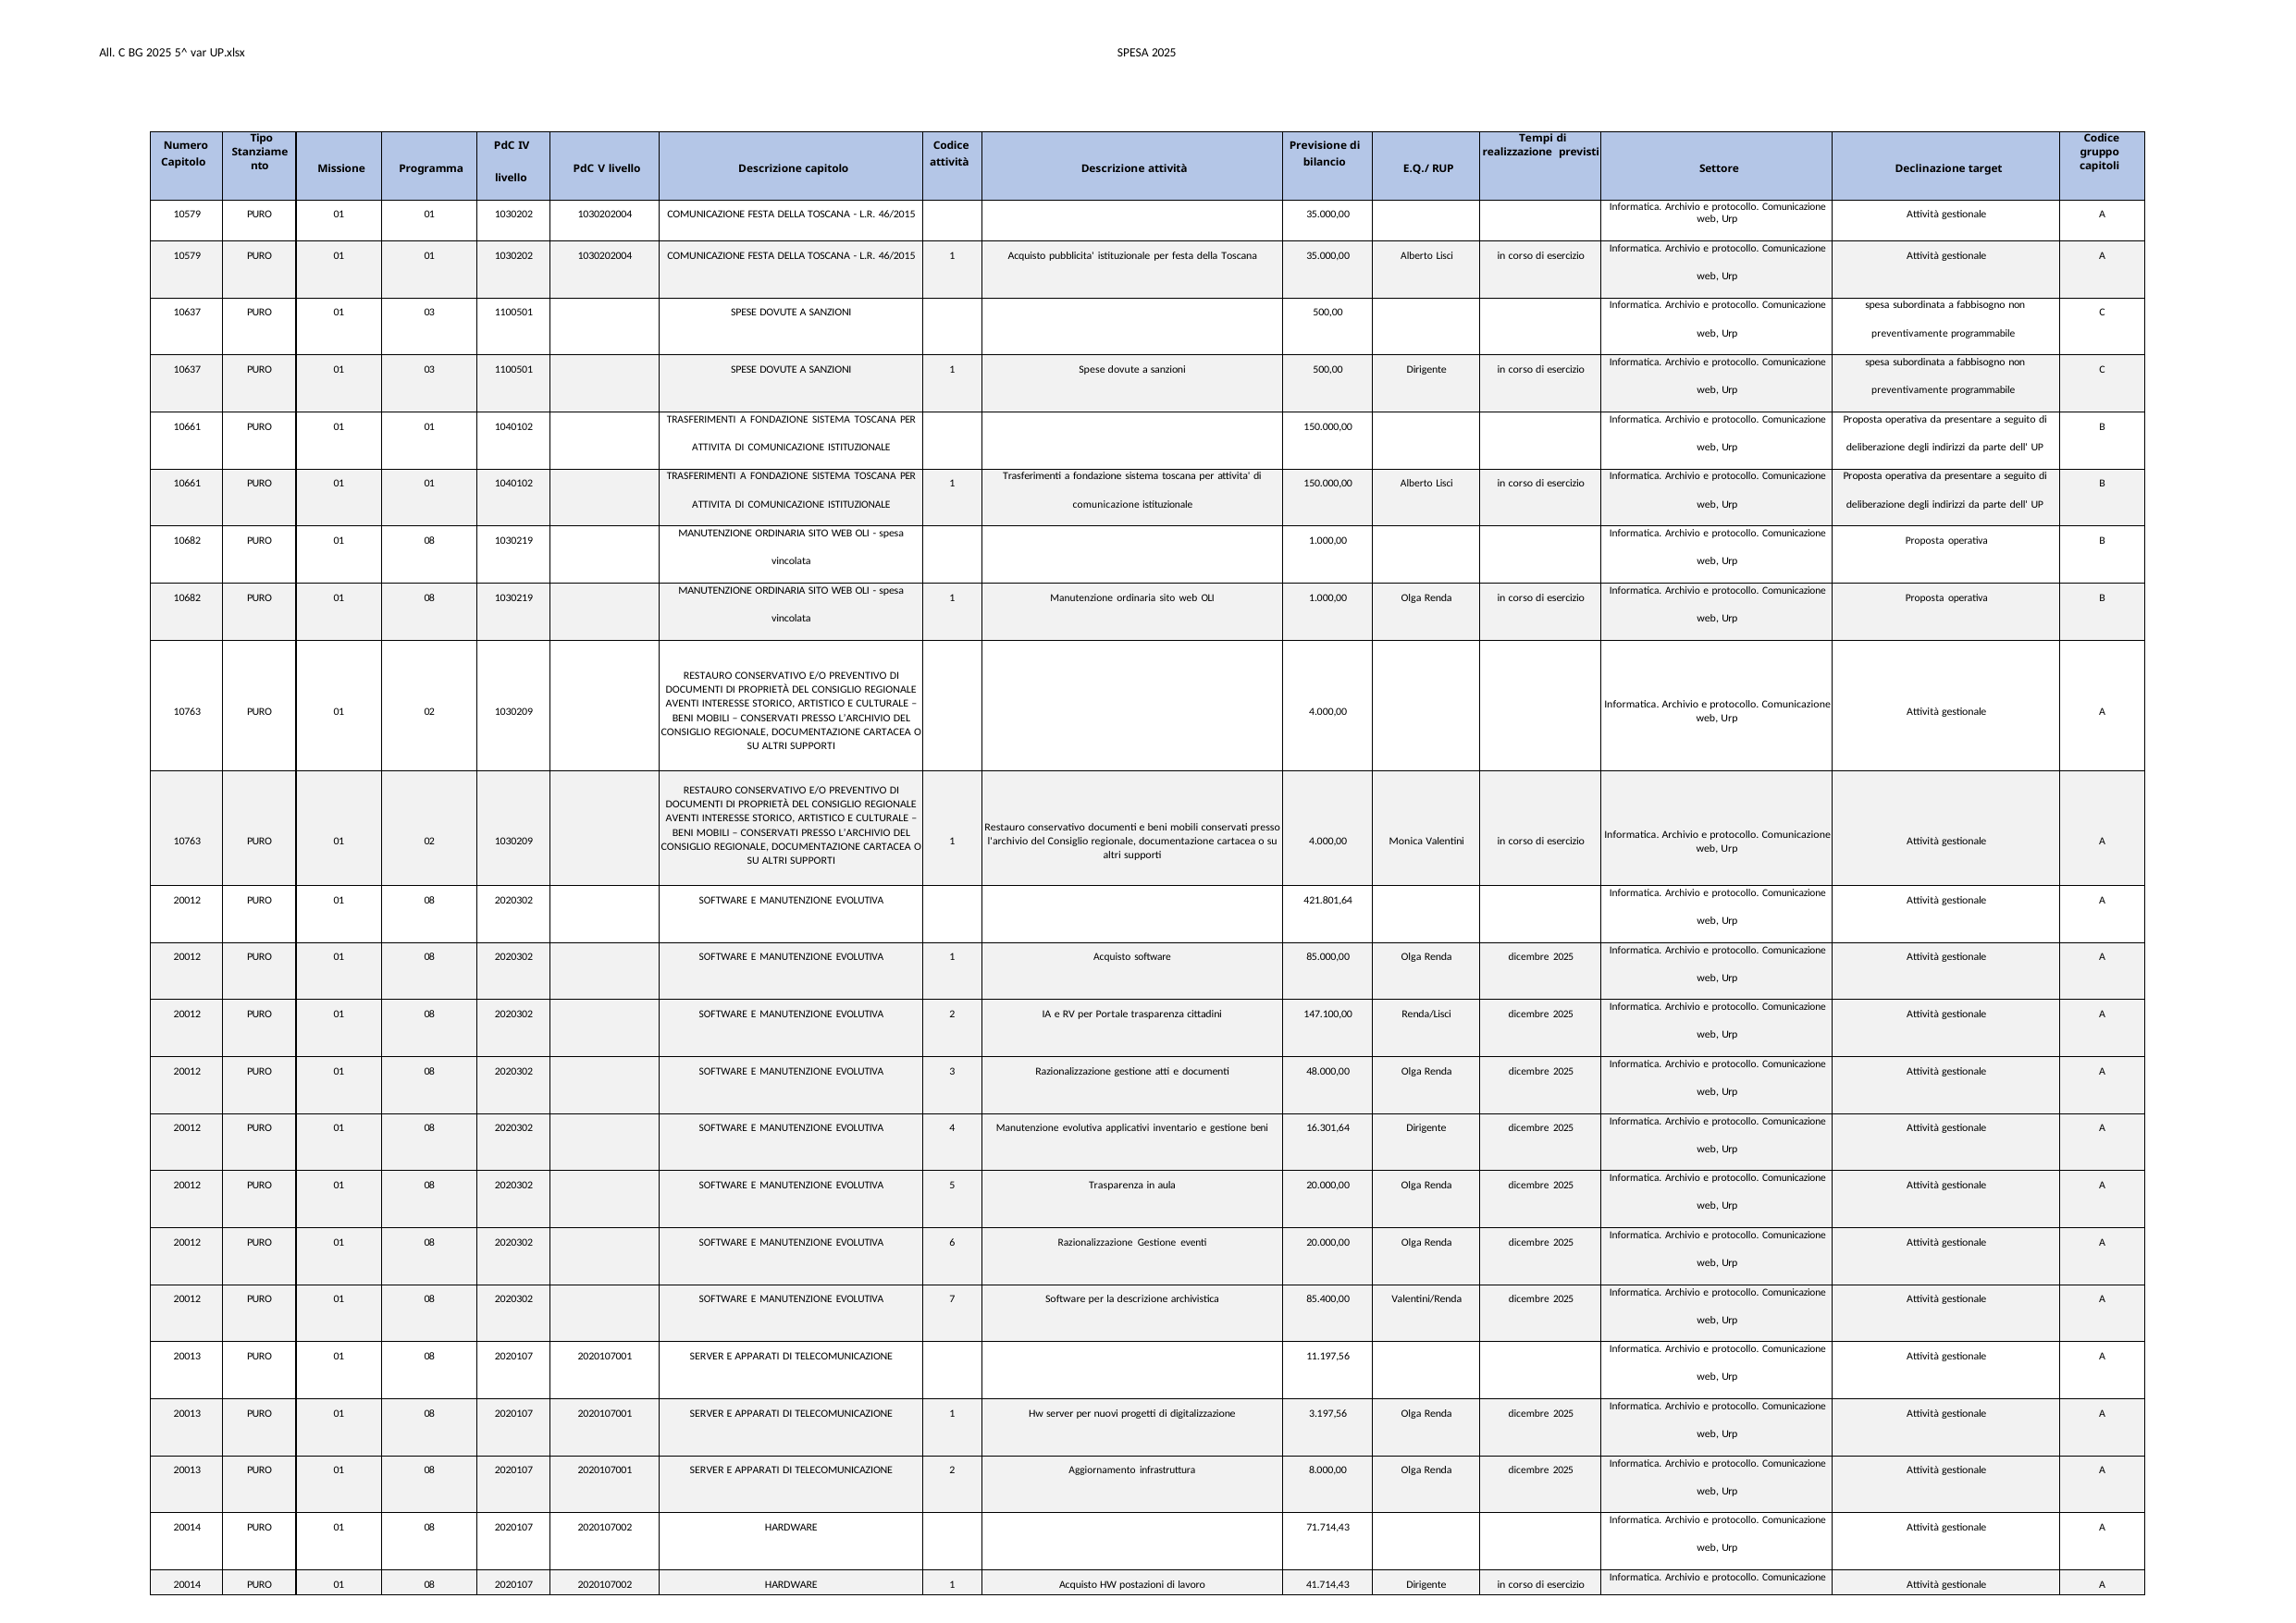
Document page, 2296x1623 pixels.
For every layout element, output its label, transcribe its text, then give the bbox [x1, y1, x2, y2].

table_cell MANUTENZIONE ORDINARIA SITO WEB OLI - spesa vincolata [660, 526, 922, 583]
table_cell [550, 771, 659, 885]
table_cell A [2060, 241, 2144, 298]
table_cell [982, 526, 1282, 583]
table_cell [923, 526, 981, 583]
table_cell Razionalizzazione gestione atti e documenti [982, 1057, 1282, 1113]
table_cell A [2060, 1114, 2144, 1170]
table_cell PURO [223, 1513, 295, 1569]
table_cell PURO [223, 412, 295, 469]
table_cell PURO [223, 771, 295, 885]
table_cell 20012 [151, 1228, 222, 1285]
table_header Descrizione attività [982, 132, 1282, 200]
table_cell [550, 1171, 659, 1227]
table_cell 48.000,00 [1283, 1057, 1372, 1113]
table_cell [982, 201, 1282, 240]
table_cell in corso di esercizio [1480, 470, 1600, 525]
table_cell 2020302 [477, 1057, 549, 1113]
table_header Descrizione capitolo [660, 132, 922, 200]
table_cell dicembre 2025 [1480, 1457, 1600, 1512]
table_cell [550, 526, 659, 583]
table_cell [1373, 201, 1479, 240]
table_cell 20012 [151, 1285, 222, 1341]
table_cell A [2060, 943, 2144, 999]
table_cell 20013 [151, 1457, 222, 1512]
table_cell 1100501 [477, 355, 549, 412]
table_cell PURO [223, 1057, 295, 1113]
table_cell SERVER E APPARATI DI TELECOMUNICAZIONE [660, 1457, 922, 1512]
table_cell 1 [923, 241, 981, 298]
table_cell 11.197,56 [1283, 1342, 1372, 1398]
table_cell 500,00 [1283, 299, 1372, 354]
table_cell [1373, 641, 1479, 770]
table_cell SOFTWARE E MANUTENZIONE EVOLUTIVA [660, 1228, 922, 1285]
table_cell Acquisto pubblicita' istituzionale per festa della Toscana [982, 241, 1282, 298]
table_cell Informatica. Archivio e protocollo. Comunicazione web, Urp [1601, 201, 1832, 240]
table_cell PURO [223, 1171, 295, 1227]
table_cell Proposta operativa da presentare a seguito di deliberazione degli indirizzi da parte dell' UP [1833, 412, 2059, 469]
table_cell A [2060, 201, 2144, 240]
table_cell 08 [382, 584, 476, 640]
table_cell 41.714,43 [1283, 1570, 1372, 1594]
table_cell Informatica. Archivio e protocollo. Comunicazione web, Urp [1601, 1342, 1832, 1398]
table_cell PURO [223, 1285, 295, 1341]
table_cell [1480, 526, 1600, 583]
table_header Previsione di bilancio [1283, 132, 1372, 200]
table_cell Alberto Lisci [1373, 241, 1479, 298]
table_cell [550, 1285, 659, 1341]
table_cell 421.801,64 [1283, 886, 1372, 942]
table_cell 2020107 [477, 1457, 549, 1512]
table_cell 2020107 [477, 1513, 549, 1569]
table_cell 1 [923, 584, 981, 640]
table_cell IA e RV per Portale trasparenza cittadini [982, 1000, 1282, 1056]
table_cell Olga Renda [1373, 584, 1479, 640]
table_cell 08 [382, 1171, 476, 1227]
table_cell Acquisto HW postazioni di lavoro [982, 1570, 1282, 1594]
table_cell 01 [297, 241, 381, 298]
table_cell 01 [297, 1285, 381, 1341]
table_cell 2020107001 [550, 1342, 659, 1398]
table_cell Restauro conservativo documenti e beni mobili conservati presso l'archivio del Consiglio regionale, documentazione cartacea o su altri supporti [982, 771, 1282, 885]
table_cell Trasparenza in aula [982, 1171, 1282, 1227]
table_cell SERVER E APPARATI DI TELECOMUNICAZIONE [660, 1342, 922, 1398]
table_cell 2020302 [477, 886, 549, 942]
table_cell 01 [382, 201, 476, 240]
table_cell A [2060, 1457, 2144, 1512]
table_header Tempi di realizzazione previsti [1480, 132, 1600, 200]
table_cell TRASFERIMENTI A FONDAZIONE SISTEMA TOSCANA PER ATTIVITA DI COMUNICAZIONE ISTITUZIONALE [660, 470, 922, 525]
table_cell [982, 412, 1282, 469]
table_cell 2 [923, 1000, 981, 1056]
table_cell [1480, 886, 1600, 942]
table_cell [550, 355, 659, 412]
table_cell B [2060, 412, 2144, 469]
table_cell Software per la descrizione archivistica [982, 1285, 1282, 1341]
table_cell 01 [297, 771, 381, 885]
table_cell [550, 470, 659, 525]
table_cell Informatica. Archivio e protocollo. Comunicazione web, Urp [1601, 886, 1832, 942]
table_header Declinazione target [1833, 132, 2059, 200]
table_cell [550, 299, 659, 354]
table_cell 1 [923, 1570, 981, 1594]
table_cell PURO [223, 641, 295, 770]
table_cell 150.000,00 [1283, 470, 1372, 525]
table_cell 20.000,00 [1283, 1171, 1372, 1227]
table_cell 4 [923, 1114, 981, 1170]
table_cell Proposta operativa [1833, 526, 2059, 583]
table_cell SOFTWARE E MANUTENZIONE EVOLUTIVA [660, 1171, 922, 1227]
table_cell 08 [382, 1570, 476, 1594]
table_cell 20012 [151, 1000, 222, 1056]
table_header Settore [1601, 132, 1832, 200]
table_cell 2020107001 [550, 1399, 659, 1456]
table_cell Trasferimenti a fondazione sistema toscana per attivita' di comunicazione istituzionale [982, 470, 1282, 525]
table_cell 2 [923, 1457, 981, 1512]
table_cell 08 [382, 1228, 476, 1285]
table_cell C [2060, 299, 2144, 354]
table_cell PURO [223, 584, 295, 640]
table_cell 1 [923, 771, 981, 885]
table_cell 85.000,00 [1283, 943, 1372, 999]
table_cell Attività gestionale [1833, 1513, 2059, 1569]
table_cell Informatica. Archivio e protocollo. Comunicazione web, Urp [1601, 771, 1832, 885]
table_cell HARDWARE [660, 1570, 922, 1594]
table_cell 20012 [151, 886, 222, 942]
table_cell [550, 943, 659, 999]
table_cell A [2060, 1399, 2144, 1456]
table_cell 20012 [151, 1114, 222, 1170]
table_cell 147.100,00 [1283, 1000, 1372, 1056]
table_cell Razionalizzazione Gestione eventi [982, 1228, 1282, 1285]
table_cell 1030202 [477, 201, 549, 240]
table_cell A [2060, 1057, 2144, 1113]
table_cell PURO [223, 1228, 295, 1285]
table_cell Attività gestionale [1833, 1399, 2059, 1456]
table_cell 08 [382, 1399, 476, 1456]
table_cell 01 [297, 355, 381, 412]
table_cell [1373, 1513, 1479, 1569]
table_cell [1480, 1513, 1600, 1569]
table_cell A [2060, 886, 2144, 942]
table_cell A [2060, 1570, 2144, 1594]
table_cell 03 [382, 299, 476, 354]
table_cell 10661 [151, 412, 222, 469]
table_cell dicembre 2025 [1480, 1057, 1600, 1113]
table_cell 85.400,00 [1283, 1285, 1372, 1341]
table_cell PURO [223, 241, 295, 298]
table_cell A [2060, 1171, 2144, 1227]
table_cell 1.000,00 [1283, 526, 1372, 583]
table_cell PURO [223, 299, 295, 354]
table_cell [550, 1057, 659, 1113]
table_cell [923, 299, 981, 354]
table_cell 1 [923, 355, 981, 412]
table_cell dicembre 2025 [1480, 1114, 1600, 1170]
table_cell 08 [382, 1114, 476, 1170]
table_cell A [2060, 1228, 2144, 1285]
table_cell 01 [297, 641, 381, 770]
table_cell 1100501 [477, 299, 549, 354]
table_cell Attività gestionale [1833, 771, 2059, 885]
table_cell 01 [297, 1399, 381, 1456]
table_cell Informatica. Archivio e protocollo. Comunicazione web, Urp [1601, 943, 1832, 999]
table_cell 3 [923, 1057, 981, 1113]
table_cell COMUNICAZIONE FESTA DELLA TOSCANA - L.R. 46/2015 [660, 241, 922, 298]
table_cell 20014 [151, 1570, 222, 1594]
table_cell 08 [382, 1000, 476, 1056]
table_cell 5 [923, 1171, 981, 1227]
table_cell PURO [223, 355, 295, 412]
table_cell 1040102 [477, 470, 549, 525]
table_cell [923, 412, 981, 469]
table_cell Manutenzione ordinaria sito web OLI [982, 584, 1282, 640]
table_cell 08 [382, 1342, 476, 1398]
table_cell 1030209 [477, 771, 549, 885]
table_cell PURO [223, 1457, 295, 1512]
table_cell 20012 [151, 943, 222, 999]
table_cell Attività gestionale [1833, 1570, 2059, 1594]
table_cell Spese dovute a sanzioni [982, 355, 1282, 412]
table_cell A [2060, 641, 2144, 770]
table_cell SERVER E APPARATI DI TELECOMUNICAZIONE [660, 1399, 922, 1456]
table_cell [1480, 412, 1600, 469]
table_cell dicembre 2025 [1480, 1228, 1600, 1285]
table_cell [982, 641, 1282, 770]
table_cell [1480, 641, 1600, 770]
table_cell PURO [223, 1342, 295, 1398]
table_cell 20013 [151, 1399, 222, 1456]
table_cell SPESE DOVUTE A SANZIONI [660, 299, 922, 354]
table_cell 01 [297, 1513, 381, 1569]
table_cell Informatica. Archivio e protocollo. Comunicazione web, Urp [1601, 1228, 1832, 1285]
table_cell Informatica. Archivio e protocollo. Comunicazione web, Urp [1601, 584, 1832, 640]
table_cell Attività gestionale [1833, 641, 2059, 770]
table_cell 1 [923, 470, 981, 525]
table_header E.Q./ RUP [1373, 132, 1479, 200]
table_cell in corso di esercizio [1480, 1570, 1600, 1594]
table_cell [550, 584, 659, 640]
table_cell Informatica. Archivio e protocollo. Comunicazione web, Urp [1601, 412, 1832, 469]
table_cell dicembre 2025 [1480, 1171, 1600, 1227]
table_cell A [2060, 1000, 2144, 1056]
table_cell 01 [382, 470, 476, 525]
table_cell A [2060, 1513, 2144, 1569]
table_cell Olga Renda [1373, 943, 1479, 999]
table_cell dicembre 2025 [1480, 1399, 1600, 1456]
table_cell Dirigente [1373, 1570, 1479, 1594]
table_cell 2020107002 [550, 1570, 659, 1594]
table_cell 16.301,64 [1283, 1114, 1372, 1170]
table_cell 2020107 [477, 1399, 549, 1456]
table_cell 10682 [151, 584, 222, 640]
table_cell Attività gestionale [1833, 1057, 2059, 1113]
table_cell 08 [382, 1457, 476, 1512]
table_cell 10637 [151, 355, 222, 412]
table_cell dicembre 2025 [1480, 1000, 1600, 1056]
table_cell 08 [382, 1285, 476, 1341]
table_cell Olga Renda [1373, 1457, 1479, 1512]
table_cell spesa subordinata a fabbisogno non preventivamente programmabile [1833, 299, 2059, 354]
table_cell 01 [297, 1570, 381, 1594]
table_cell Attività gestionale [1833, 1114, 2059, 1170]
table_cell 2020302 [477, 1171, 549, 1227]
table_cell B [2060, 526, 2144, 583]
table_cell [982, 299, 1282, 354]
table_cell HARDWARE [660, 1513, 922, 1569]
table_cell [1373, 1342, 1479, 1398]
table_cell 08 [382, 1513, 476, 1569]
table_cell MANUTENZIONE ORDINARIA SITO WEB OLI - spesa vincolata [660, 584, 922, 640]
table_cell 01 [297, 299, 381, 354]
table_cell A [2060, 1342, 2144, 1398]
table_cell Olga Renda [1373, 1228, 1479, 1285]
table_cell [1373, 412, 1479, 469]
table_cell COMUNICAZIONE FESTA DELLA TOSCANA - L.R. 46/2015 [660, 201, 922, 240]
table_cell SOFTWARE E MANUTENZIONE EVOLUTIVA [660, 1114, 922, 1170]
table_cell 1040102 [477, 412, 549, 469]
table_cell Olga Renda [1373, 1399, 1479, 1456]
table_cell 2020107002 [550, 1513, 659, 1569]
table_cell 2020107001 [550, 1457, 659, 1512]
table_cell Informatica. Archivio e protocollo. Comunicazione [1601, 1570, 1832, 1594]
table_cell [982, 1342, 1282, 1398]
table_cell 7 [923, 1285, 981, 1341]
table_cell 02 [382, 641, 476, 770]
table_cell 01 [297, 1057, 381, 1113]
table_cell Informatica. Archivio e protocollo. Comunicazione web, Urp [1601, 526, 1832, 583]
table_cell 4.000,00 [1283, 641, 1372, 770]
table_header Missione [297, 132, 381, 200]
table_cell Aggiornamento infrastruttura [982, 1457, 1282, 1512]
table_cell SOFTWARE E MANUTENZIONE EVOLUTIVA [660, 886, 922, 942]
table_cell Proposta operativa da presentare a seguito di deliberazione degli indirizzi da parte dell' UP [1833, 470, 2059, 525]
table_cell 10682 [151, 526, 222, 583]
table_cell [550, 886, 659, 942]
table_cell 01 [297, 943, 381, 999]
table_cell Informatica. Archivio e protocollo. Comunicazione web, Urp [1601, 241, 1832, 298]
table_cell 01 [297, 1228, 381, 1285]
table_cell Olga Renda [1373, 1171, 1479, 1227]
table_header Codice gruppo capitoli [2060, 132, 2144, 200]
table_cell [982, 1513, 1282, 1569]
table_cell Manutenzione evolutiva applicativi inventario e gestione beni [982, 1114, 1282, 1170]
table_cell 08 [382, 1057, 476, 1113]
table_cell [1373, 526, 1479, 583]
table_cell dicembre 2025 [1480, 943, 1600, 999]
table_cell PURO [223, 470, 295, 525]
table_cell 08 [382, 943, 476, 999]
table_cell 08 [382, 886, 476, 942]
table_cell 35.000,00 [1283, 201, 1372, 240]
table_cell Informatica. Archivio e protocollo. Comunicazione web, Urp [1601, 1171, 1832, 1227]
table_cell [1480, 201, 1600, 240]
table_cell 01 [297, 1342, 381, 1398]
table_cell C [2060, 355, 2144, 412]
table_cell 3.197,56 [1283, 1399, 1372, 1456]
table_cell Proposta operativa [1833, 584, 2059, 640]
table_cell Informatica. Archivio e protocollo. Comunicazione web, Urp [1601, 1285, 1832, 1341]
table_cell dicembre 2025 [1480, 1285, 1600, 1341]
table_cell 20012 [151, 1171, 222, 1227]
table_cell SOFTWARE E MANUTENZIONE EVOLUTIVA [660, 1057, 922, 1113]
table_cell PURO [223, 201, 295, 240]
table_cell 08 [382, 526, 476, 583]
table_cell spesa subordinata a fabbisogno non preventivamente programmabile [1833, 355, 2059, 412]
table_cell Acquisto software [982, 943, 1282, 999]
table_cell 03 [382, 355, 476, 412]
table_header Tipo Stanziame nto [223, 132, 295, 200]
table_cell SOFTWARE E MANUTENZIONE EVOLUTIVA [660, 943, 922, 999]
table_cell 01 [297, 886, 381, 942]
table_cell 01 [297, 1171, 381, 1227]
table_header PdC V livello [550, 132, 659, 200]
table_cell PURO [223, 526, 295, 583]
table_cell SOFTWARE E MANUTENZIONE EVOLUTIVA [660, 1285, 922, 1341]
table_cell [982, 886, 1282, 942]
table_cell 1030209 [477, 641, 549, 770]
table_cell 1 [923, 943, 981, 999]
table_cell 10763 [151, 641, 222, 770]
table_cell PURO [223, 886, 295, 942]
table_cell 6 [923, 1228, 981, 1285]
table_cell 01 [297, 1457, 381, 1512]
table_header Programma [382, 132, 476, 200]
table_cell Attività gestionale [1833, 1457, 2059, 1512]
table_cell Attività gestionale [1833, 1228, 2059, 1285]
table_cell A [2060, 771, 2144, 885]
table_cell [550, 1228, 659, 1285]
table_cell 1030202 [477, 241, 549, 298]
table_cell Informatica. Archivio e protocollo. Comunicazione web, Urp [1601, 299, 1832, 354]
table_cell Dirigente [1373, 1114, 1479, 1170]
table_cell 01 [297, 470, 381, 525]
table_cell Informatica. Archivio e protocollo. Comunicazione web, Urp [1601, 355, 1832, 412]
table_cell [923, 641, 981, 770]
table_cell 2020302 [477, 943, 549, 999]
table_cell in corso di esercizio [1480, 241, 1600, 298]
table_cell [550, 412, 659, 469]
table_cell [923, 1342, 981, 1398]
table_cell A [2060, 1285, 2144, 1341]
table_cell 1030219 [477, 584, 549, 640]
table_cell 01 [297, 1114, 381, 1170]
table_cell TRASFERIMENTI A FONDAZIONE SISTEMA TOSCANA PER ATTIVITA DI COMUNICAZIONE ISTITUZIONALE [660, 412, 922, 469]
table_cell [550, 1114, 659, 1170]
table_cell [1373, 299, 1479, 354]
table_cell 20012 [151, 1057, 222, 1113]
table_cell 35.000,00 [1283, 241, 1372, 298]
table_cell Attività gestionale [1833, 241, 2059, 298]
table_cell 2020107 [477, 1342, 549, 1398]
table_cell Informatica. Archivio e protocollo. Comunicazione web, Urp [1601, 1114, 1832, 1170]
table_cell Olga Renda [1373, 1057, 1479, 1113]
table_cell Attività gestionale [1833, 1000, 2059, 1056]
table_cell 150.000,00 [1283, 412, 1372, 469]
table_cell Valentini/Renda [1373, 1285, 1479, 1341]
table_cell 2020302 [477, 1285, 549, 1341]
table_cell 10763 [151, 771, 222, 885]
table_cell 1030202004 [550, 201, 659, 240]
table_cell 8.000,00 [1283, 1457, 1372, 1512]
table_cell PURO [223, 1570, 295, 1594]
table_cell 02 [382, 771, 476, 885]
table_cell PURO [223, 1000, 295, 1056]
table_cell Informatica. Archivio e protocollo. Comunicazione web, Urp [1601, 641, 1832, 770]
table_cell [923, 886, 981, 942]
table_cell PURO [223, 1399, 295, 1456]
table_cell RESTAURO CONSERVATIVO E/O PREVENTIVO DI DOCUMENTI DI PROPRIETÀ DEL CONSIGLIO REGIONALE AVENTI INTERESSE STORICO, ARTISTICO E CULTURALE – BENI MOBILI – CONSERVATI PRESSO L’ARCHIVIO DEL CONSIGLIO REGIONALE, DOCUMENTAZIONE CARTACEA O SU ALTRI SUPPORTI [660, 771, 922, 885]
table_cell 2020107 [477, 1570, 549, 1594]
table_cell Attività gestionale [1833, 1171, 2059, 1227]
table_cell in corso di esercizio [1480, 771, 1600, 885]
table_cell 71.714,43 [1283, 1513, 1372, 1569]
table_cell 2020302 [477, 1114, 549, 1170]
table_cell SOFTWARE E MANUTENZIONE EVOLUTIVA [660, 1000, 922, 1056]
table_cell Attività gestionale [1833, 1285, 2059, 1341]
table_cell Informatica. Archivio e protocollo. Comunicazione web, Urp [1601, 1457, 1832, 1512]
table_cell PURO [223, 1114, 295, 1170]
table_cell 20014 [151, 1513, 222, 1569]
table_cell 01 [297, 201, 381, 240]
table_cell [923, 201, 981, 240]
table_cell PURO [223, 943, 295, 999]
table_cell Dirigente [1373, 355, 1479, 412]
table_cell 10579 [151, 241, 222, 298]
table_cell [550, 641, 659, 770]
table_cell Informatica. Archivio e protocollo. Comunicazione web, Urp [1601, 1000, 1832, 1056]
table_cell 1 [923, 1399, 981, 1456]
table_cell [1373, 886, 1479, 942]
table_cell 10579 [151, 201, 222, 240]
table_cell Informatica. Archivio e protocollo. Comunicazione web, Urp [1601, 470, 1832, 525]
table_cell 10661 [151, 470, 222, 525]
table_cell Alberto Lisci [1373, 470, 1479, 525]
table_cell [923, 1513, 981, 1569]
table_cell 20013 [151, 1342, 222, 1398]
table_cell 01 [382, 412, 476, 469]
table_cell 20.000,00 [1283, 1228, 1372, 1285]
table_cell 4.000,00 [1283, 771, 1372, 885]
table_cell 1.000,00 [1283, 584, 1372, 640]
table_cell 01 [382, 241, 476, 298]
table_cell Attività gestionale [1833, 1342, 2059, 1398]
table_cell in corso di esercizio [1480, 584, 1600, 640]
table_header PdC IV livello [477, 132, 549, 200]
table_cell Attività gestionale [1833, 943, 2059, 999]
table_cell Attività gestionale [1833, 201, 2059, 240]
table_cell Informatica. Archivio e protocollo. Comunicazione web, Urp [1601, 1399, 1832, 1456]
table_cell 01 [297, 1000, 381, 1056]
table_cell RESTAURO CONSERVATIVO E/O PREVENTIVO DI DOCUMENTI DI PROPRIETÀ DEL CONSIGLIO REGIONALE AVENTI INTERESSE STORICO, ARTISTICO E CULTURALE – BENI MOBILI – CONSERVATI PRESSO L’ARCHIVIO DEL CONSIGLIO REGIONALE, DOCUMENTAZIONE CARTACEA O SU ALTRI SUPPORTI [660, 641, 922, 770]
table_cell B [2060, 470, 2144, 525]
table_cell Hw server per nuovi progetti di digitalizzazione [982, 1399, 1282, 1456]
table_cell 1030202004 [550, 241, 659, 298]
table_cell SPESE DOVUTE A SANZIONI [660, 355, 922, 412]
table_cell 1030219 [477, 526, 549, 583]
table_cell 2020302 [477, 1228, 549, 1285]
table_cell 10637 [151, 299, 222, 354]
table_cell 01 [297, 584, 381, 640]
table_cell 01 [297, 526, 381, 583]
table_cell B [2060, 584, 2144, 640]
table_cell [550, 1000, 659, 1056]
table_cell Renda/Lisci [1373, 1000, 1479, 1056]
table_header Numero Capitolo [151, 132, 222, 200]
table_cell Attività gestionale [1833, 886, 2059, 942]
table_cell [1480, 1342, 1600, 1398]
table_header Codice attività [923, 132, 981, 200]
table_cell Informatica. Archivio e protocollo. Comunicazione web, Urp [1601, 1513, 1832, 1569]
table_cell 500,00 [1283, 355, 1372, 412]
table_cell 01 [297, 412, 381, 469]
table_cell Monica Valentini [1373, 771, 1479, 885]
table_cell 2020302 [477, 1000, 549, 1056]
table_cell Informatica. Archivio e protocollo. Comunicazione web, Urp [1601, 1057, 1832, 1113]
table_cell in corso di esercizio [1480, 355, 1600, 412]
table_cell [1480, 299, 1600, 354]
